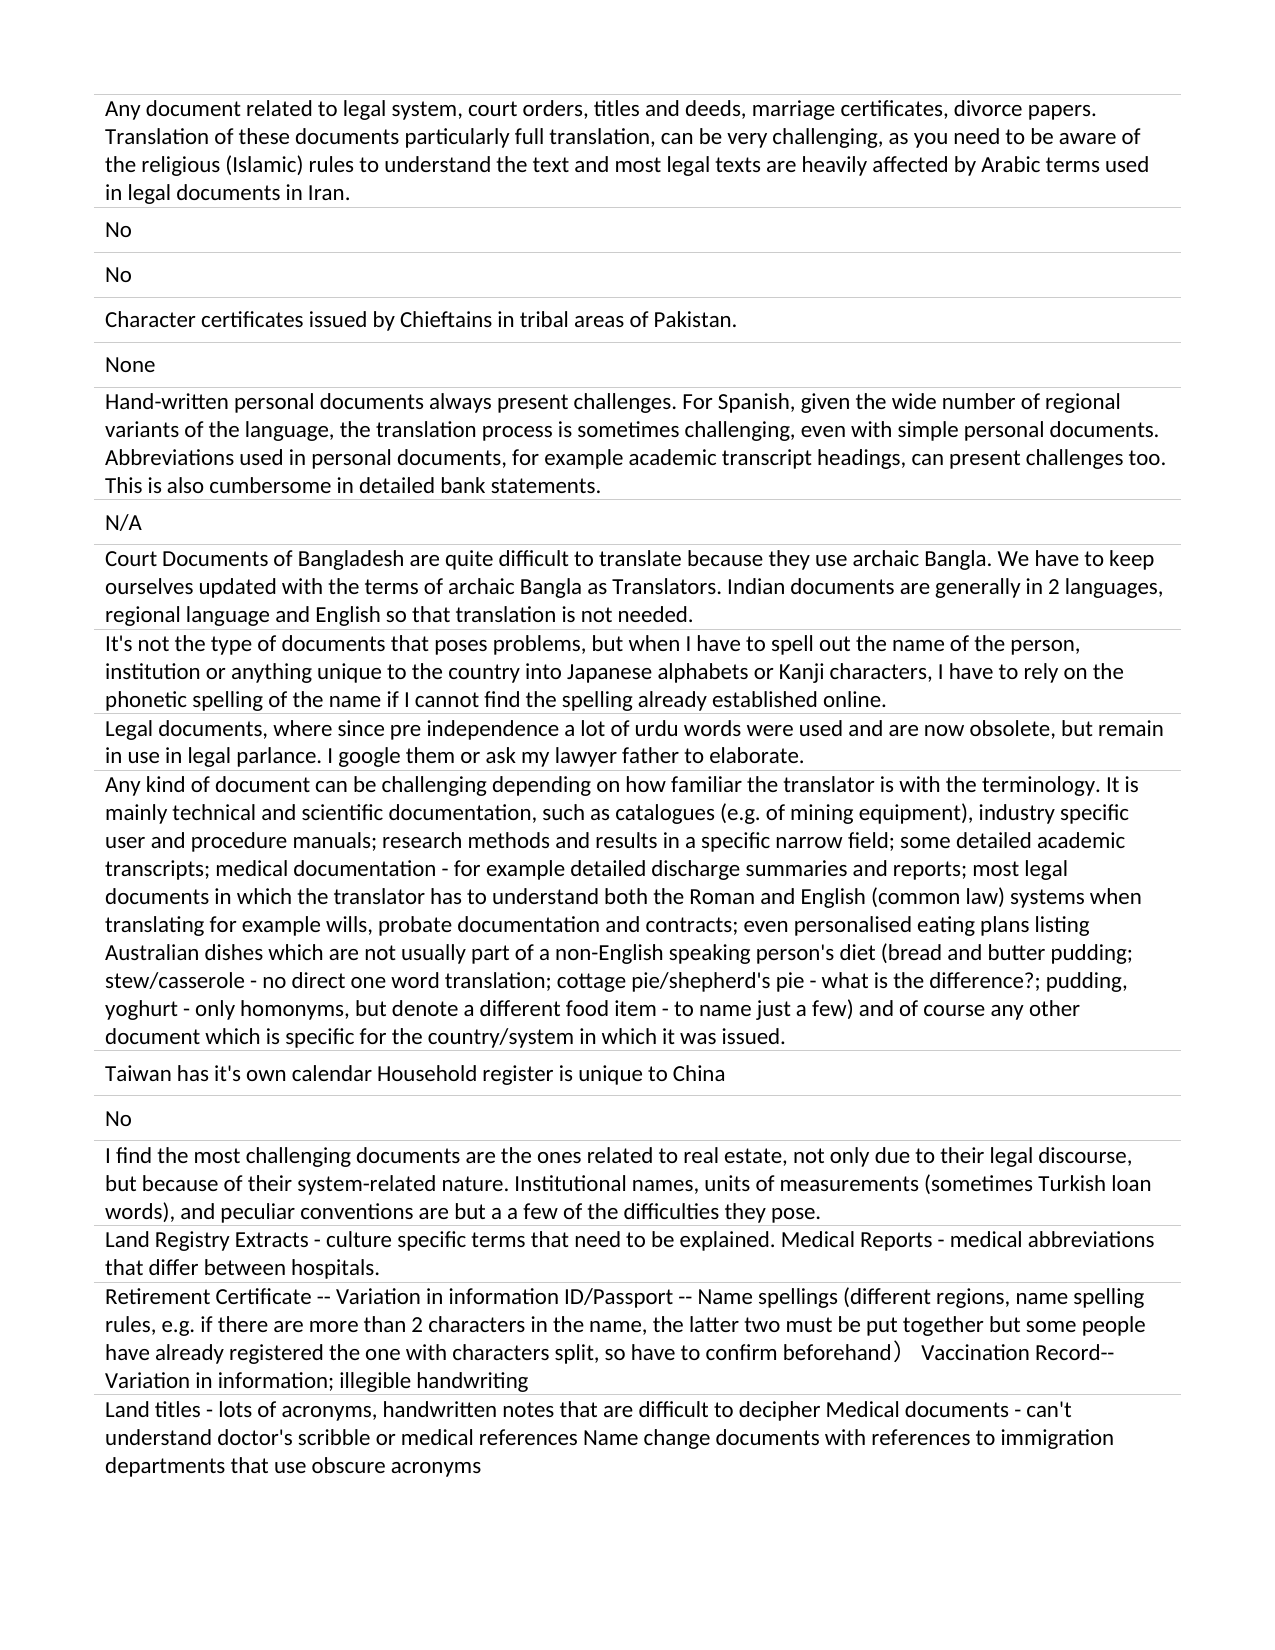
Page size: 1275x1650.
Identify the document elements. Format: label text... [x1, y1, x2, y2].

table_cell No [94, 253, 1181, 296]
table_cell Retirement Certificate -- Variation in information ID/Passport -- Name spellings (different regions, name spelling rules, e.g. if there are more than 2 characters in the name, the latter two must be put together but some people have already registered the one with characters split, so have to confirm beforehand） Vaccination Record-- Variation in information; illegible handwriting [94, 1283, 1181, 1394]
table_cell Any document related to legal system, court orders, titles and deeds, marriage certificates, divorce papers. Translation of these documents particularly full translation, can be very challenging, as you need to be aware of the religious (Islamic) rules to understand the text and most legal texts are heavily affected by Arabic terms used in legal documents in Iran. [94, 95, 1181, 206]
table_cell Hand-written personal documents always present challenges. For Spanish, given the wide number of regional variants of the language, the translation process is sometimes challenging, even with simple personal documents. Abbreviations used in personal documents, for example academic transcript headings, can present challenges too. This is also cumbersome in detailed bank statements. [94, 388, 1181, 499]
table_cell Taiwan has it's own calendar Household register is unique to China [94, 1051, 1181, 1095]
table_cell No [94, 1096, 1181, 1140]
table_cell It's not the type of documents that poses problems, but when I have to spell out the name of the person, institution or anything unique to the country into Japanese alphabets or Kanji characters, I have to rely on the phonetic spelling of the name if I cannot find the spelling already established online. [94, 630, 1181, 713]
table_cell Character certificates issued by Chieftains in tribal areas of Pakistan. [94, 298, 1181, 341]
table_cell None [94, 343, 1181, 386]
table_cell Legal documents, where since pre independence a lot of urdu words were used and are now obsolete, but remain in use in legal parlance. I google them or ask my lawyer father to elaborate. [94, 714, 1181, 770]
table_cell Land Registry Extracts - culture specific terms that need to be explained. Medical Reports - medical abbreviations that differ between hospitals. [94, 1226, 1181, 1282]
table_cell No [94, 208, 1181, 251]
table_cell Any kind of document can be challenging depending on how familiar the translator is with the terminology. It is mainly technical and scientific documentation, such as catalogues (e.g. of mining equipment), industry specific user and procedure manuals; research methods and results in a specific narrow field; some detailed academic transcripts; medical documentation - for example detailed discharge summaries and reports; most legal documents in which the translator has to understand both the Roman and English (common law) systems when translating for example wills, probate documentation and contracts; even personalised eating plans listing Australian dishes which are not usually part of a non-English speaking person's diet (bread and butter pudding; stew/casserole - no direct one word translation; cottage pie/shepherd's pie - what is the difference?; pudding, yoghurt - only homonyms, but denote a different food item - to name just a few) and of course any other document which is specific for the country/system in which it was issued. [94, 771, 1181, 1050]
table_cell N/A [94, 500, 1181, 544]
table_cell Court Documents of Bangladesh are quite difficult to translate because they use archaic Bangla. We have to keep ourselves updated with the terms of archaic Bangla as Translators. Indian documents are generally in 2 languages, regional language and English so that translation is not needed. [94, 545, 1181, 628]
table_cell I find the most challenging documents are the ones related to real estate, not only due to their legal discourse, but because of their system-related nature. Institutional names, units of measurements (sometimes Turkish loan words), and peculiar conventions are but a a few of the difficulties they pose. [94, 1141, 1181, 1225]
table_cell Land titles - lots of acronyms, handwritten notes that are difficult to decipher Medical documents - can't understand doctor's scribble or medical references Name change documents with references to immigration departments that use obscure acronyms [94, 1395, 1181, 1479]
